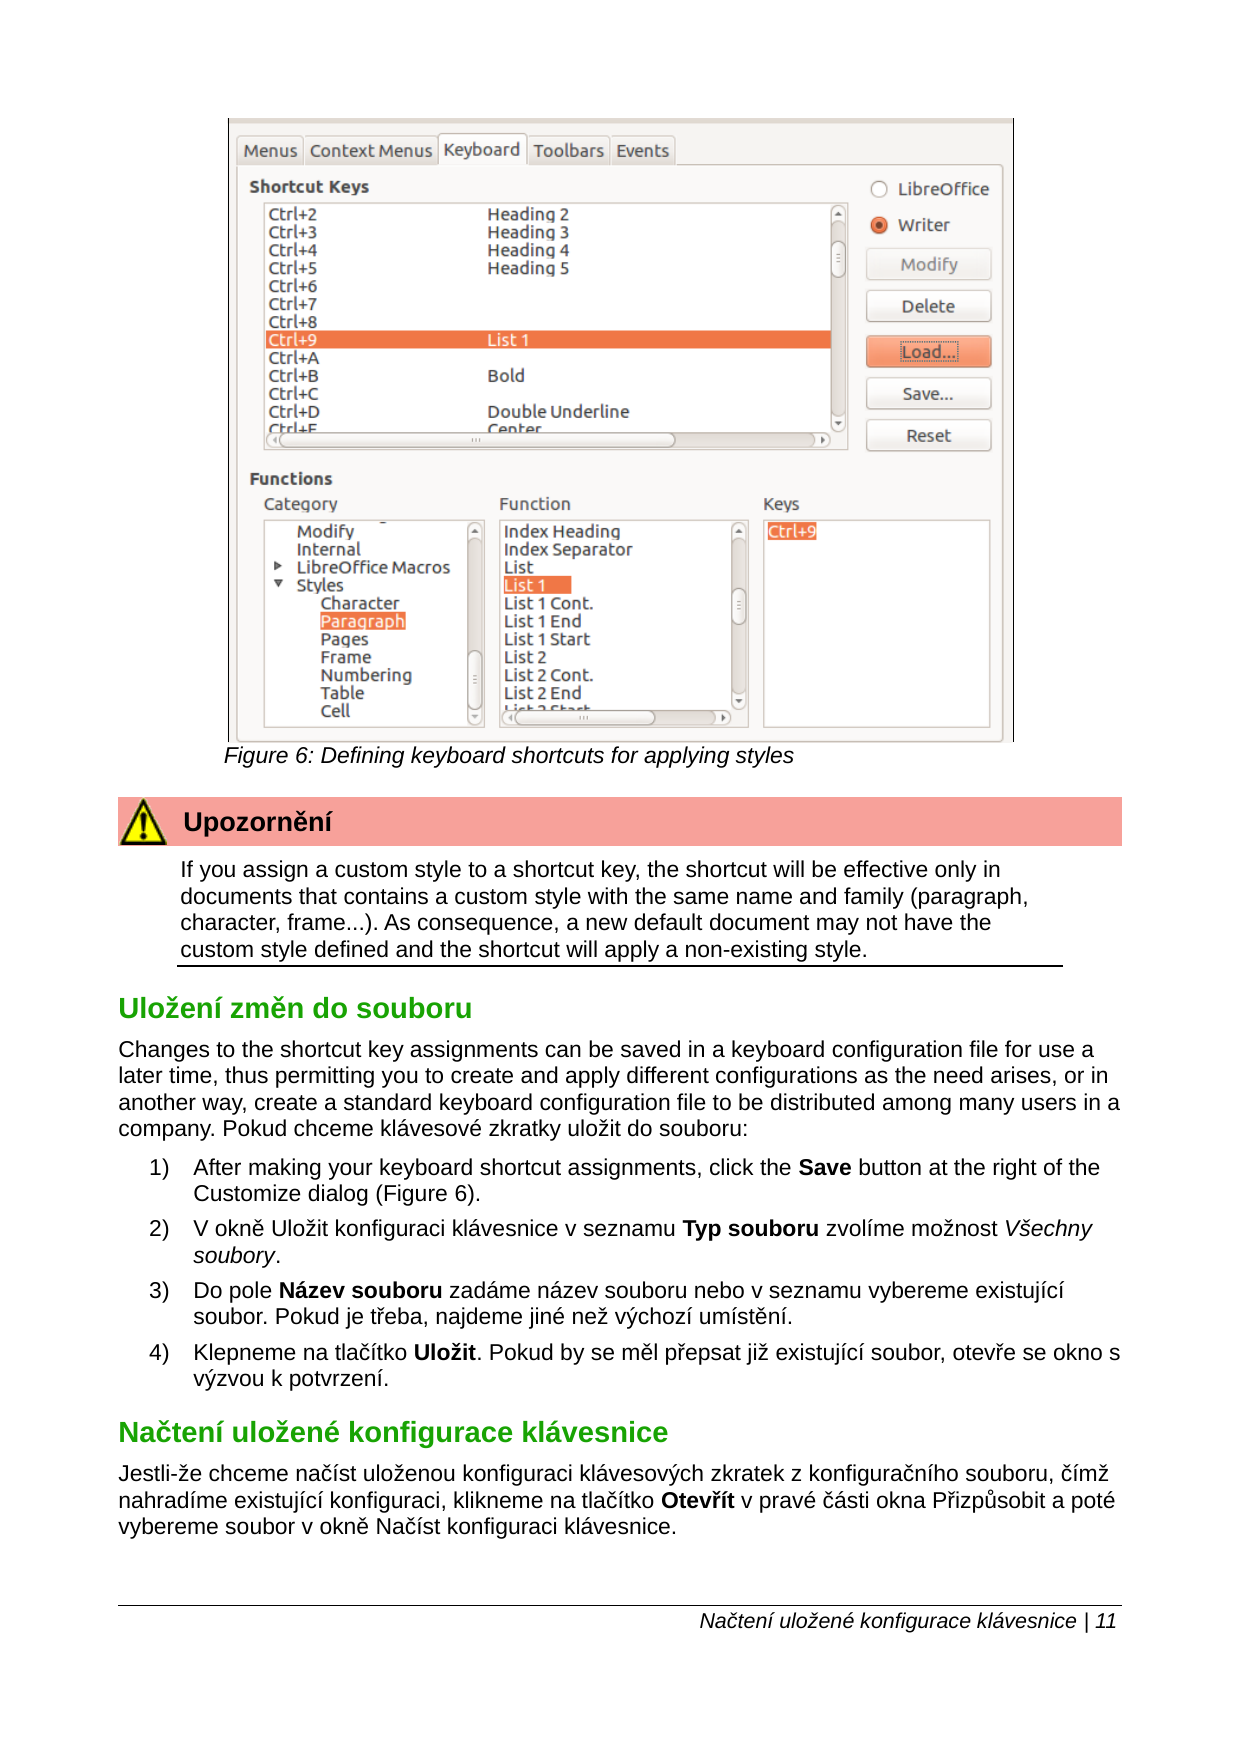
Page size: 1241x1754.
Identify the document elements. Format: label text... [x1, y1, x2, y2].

subtitle Uložení změn do souboru [118, 991, 1122, 1024]
picture [229, 118, 1013, 743]
list Klepneme na tlačítko Uložit. Pokud by se měl přepsat již existující soubor, otevře se okno s výzvou k potvrzení. [169, 1338, 1122, 1391]
subtitle Upozornění [118, 797, 1122, 846]
list V okně Uložit konfiguraci klávesnice v seznamu Typ souboru zvolíme možnost Všechny soubory. [169, 1215, 1122, 1268]
text Jestli-že chceme načíst uloženou konfiguraci klávesových zkratek z konfiguračního souboru, čímž nahradíme existující konfiguraci, klikneme na tlačítko Otevřít v pravé části okna Přizpůsobit a poté vybereme soubor v okně Načíst konfiguraci klávesnice. [118, 1460, 1122, 1539]
picture [119, 797, 167, 845]
list Changes to the shortcut key assignments can be saved in a keyboard configuration file for use a later time, thus permitting you to create and apply different configurations as the need arises, or in another way, create a standard keyboard configuration file to be distributed among many users in a company. Pokud chceme klávesové zkratky uložit do souboru: [118, 1036, 1122, 1141]
text Figure 6: Defining keyboard shortcuts for applying styles [223, 743, 1017, 769]
subtitle Načtení uložené konfigurace klávesnice [118, 1415, 1122, 1448]
list After making your keyboard shortcut assignments, click the Save button at the right of the Customize dialog (Figure 6). [169, 1154, 1122, 1207]
text If you assign a custom style to a shortcut key, the shortcut will be effective only in documents that contains a custom style with the same name and family (paragraph, character, frame...). As consequence, a new default document may not have the custom style defined and the shortcut will apply a non-existing style. [177, 853, 1063, 965]
list Do pole Název souboru zadáme název souboru nebo v seznamu vybereme existující soubor. Pokud je třeba, najdeme jiné než výchozí umístění. [169, 1277, 1122, 1330]
